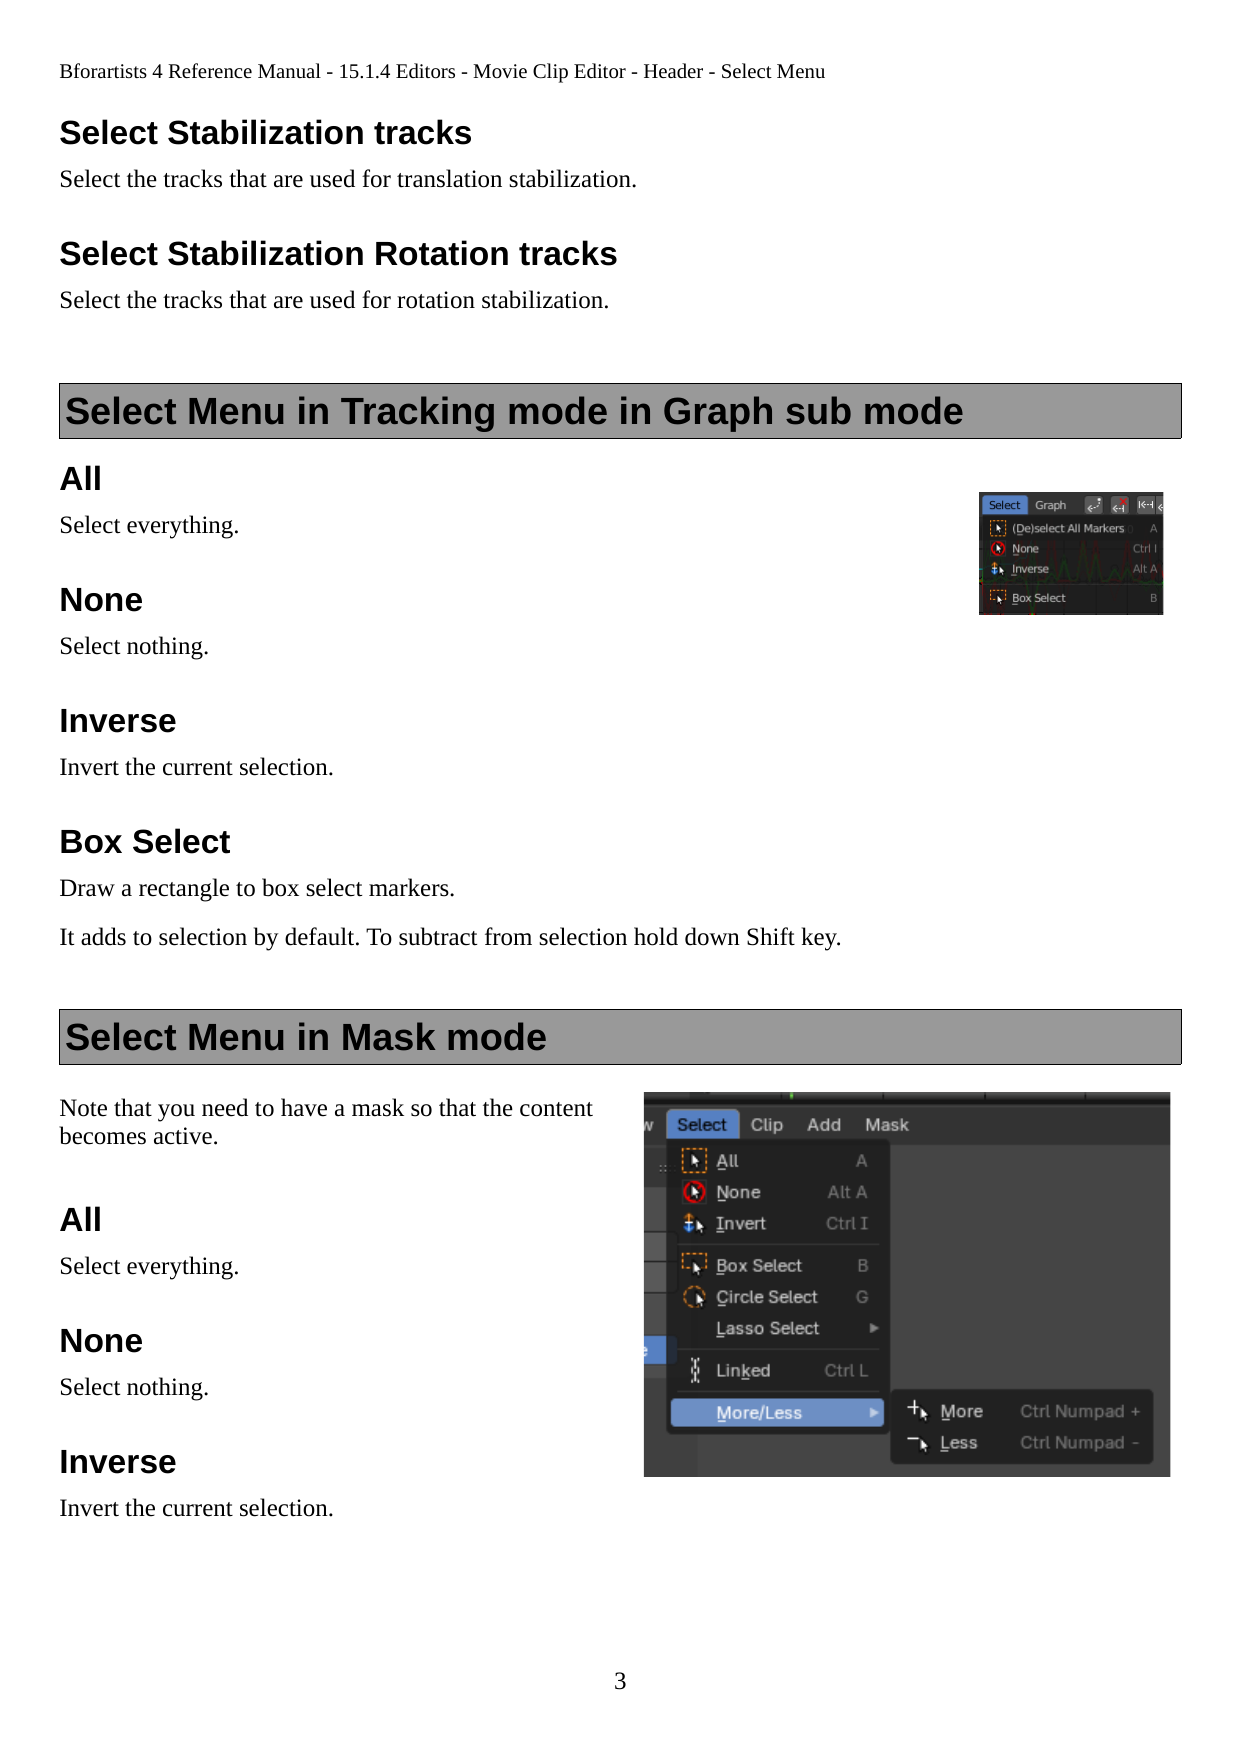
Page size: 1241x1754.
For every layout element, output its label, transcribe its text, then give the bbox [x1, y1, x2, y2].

subtitle Select Stabilization tracks [59, 113, 1181, 151]
text Select the tracks that are used for translation stabilization. [59, 164, 1181, 192]
text Select everything. [59, 1251, 643, 1280]
subtitle Inverse [59, 1442, 1181, 1481]
table_header Select Menu in Mask mode [60, 1010, 1181, 1064]
text It adds to selection by default. To subtract from selection hold down Shift key. [59, 922, 1181, 951]
text [1164, 510, 1181, 539]
text Draw a rectangle to box select markers. [59, 873, 1181, 902]
subtitle All [59, 1200, 643, 1238]
picture [979, 492, 1164, 615]
text Select nothing. [59, 1372, 643, 1401]
text Select the tracks that are used for rotation stabilization. [59, 285, 1181, 313]
subtitle Box Select [59, 822, 1181, 861]
subtitle Inverse [59, 701, 1181, 740]
subtitle None [59, 1321, 643, 1359]
subtitle None [59, 580, 1181, 619]
text Select everything. [59, 510, 979, 539]
table_header Select Menu in Tracking mode in Graph sub mode [60, 384, 1181, 438]
subtitle Select Stabilization Rotation tracks [59, 234, 1181, 272]
subtitle [1171, 1321, 1181, 1359]
subtitle [1171, 1200, 1181, 1238]
subtitle All [59, 459, 1181, 498]
text Note that you need to have a mask so that the content becomes active. [59, 1093, 643, 1150]
picture [643, 1092, 1171, 1477]
text Invert the current selection. [59, 1493, 1181, 1522]
text Select nothing. [59, 631, 1181, 660]
text Invert the current selection. [59, 752, 1181, 781]
